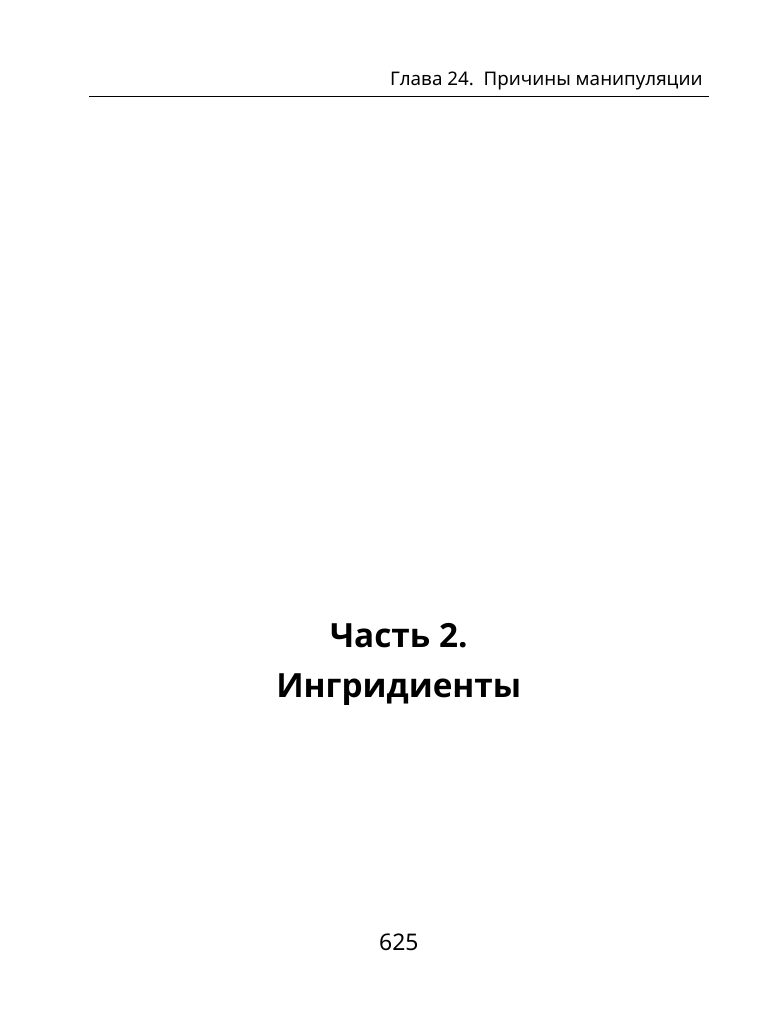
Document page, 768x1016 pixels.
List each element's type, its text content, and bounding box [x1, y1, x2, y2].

text Часть 2. Ингридиенты [88, 608, 709, 708]
